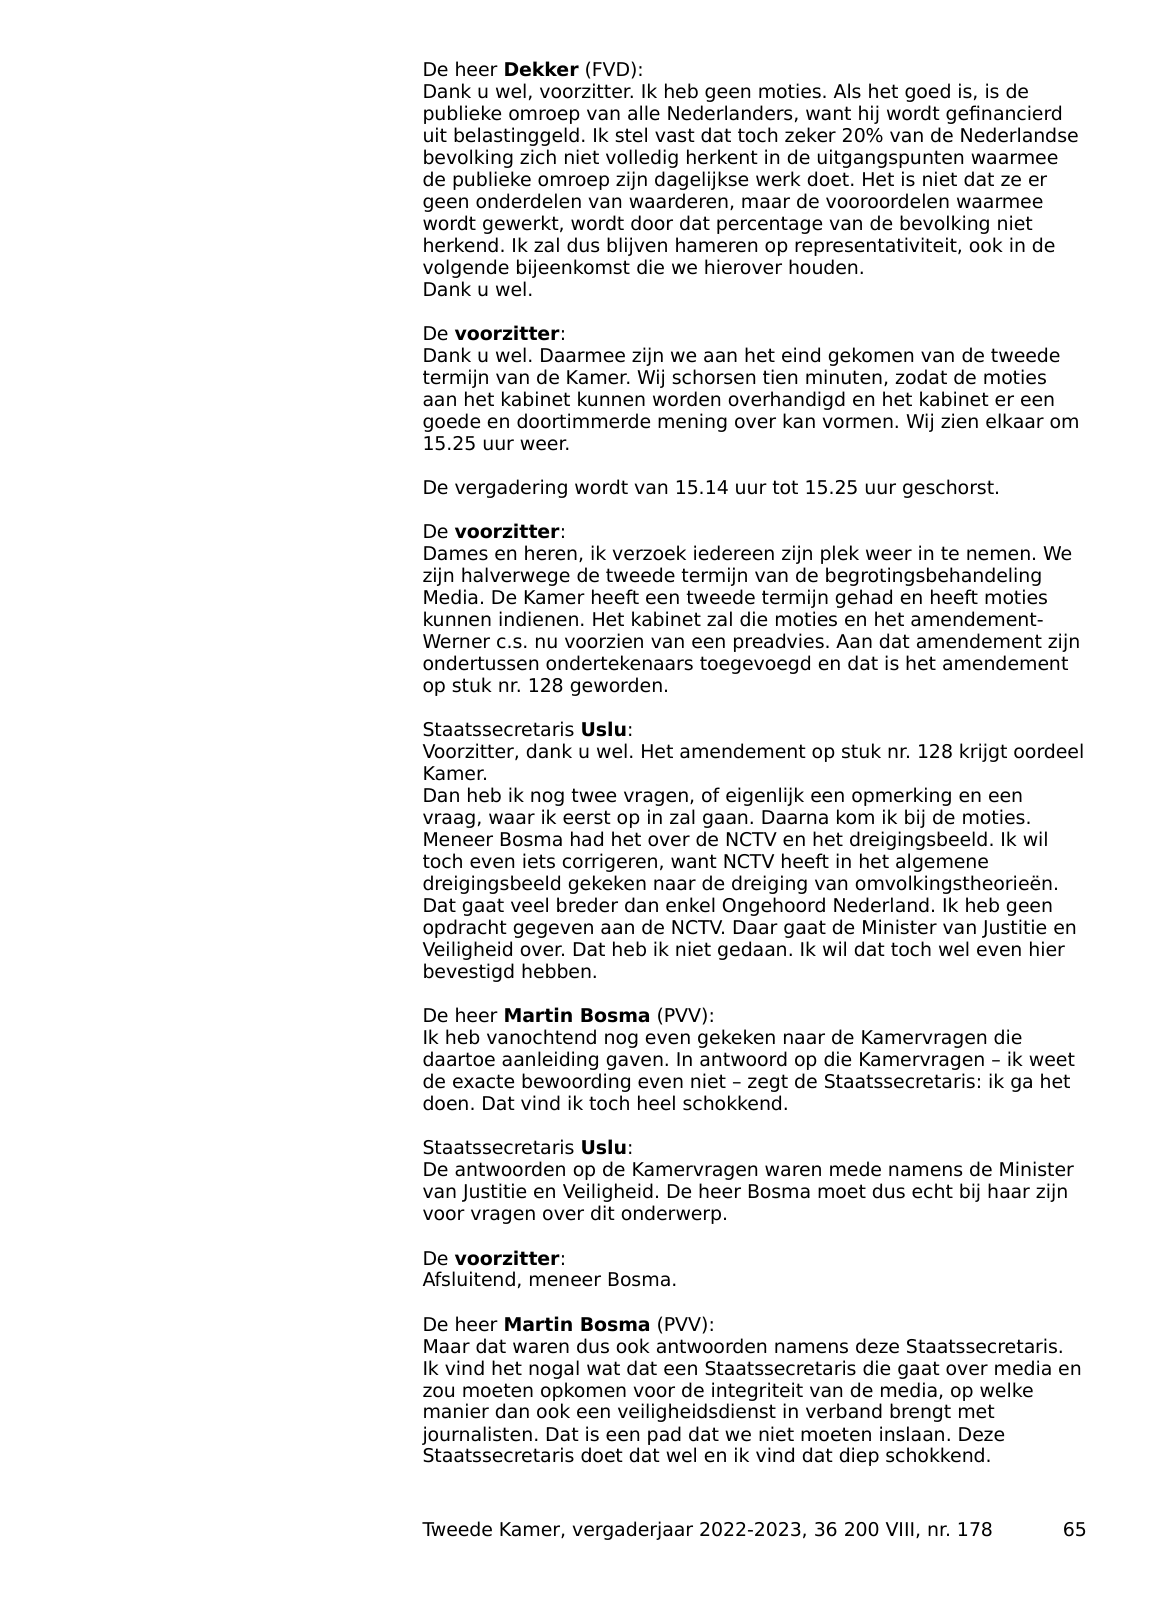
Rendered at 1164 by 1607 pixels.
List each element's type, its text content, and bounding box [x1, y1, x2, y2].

text Dank u wel, voorzitter. Ik heb geen moties. Als het goed is, is de publieke omroep van alle Nederlanders, want hij wordt gefinancierd uit belastinggeld. Ik stel vast dat toch zeker 20% van de Nederlandse bevolking zich niet volledig herkent in de uitgangspunten waarmee de publieke omroep zijn dagelijkse werk doet. Het is niet dat ze er geen onderdelen van waarderen, maar de vooroordelen waarmee wordt gewerkt, wordt door dat percentage van de bevolking niet herkend. Ik zal dus blijven hameren op representativiteit, ook in de volgende bijeenkomst die we hierover houden. [422, 81, 1087, 279]
text De voorzitter: [422, 521, 1087, 543]
text Ik heb vanochtend nog even gekeken naar de Kamervragen die daartoe aanleiding gaven. In antwoord op die Kamervragen – ik weet de exacte bewoording even niet – zegt de Staatssecretaris: ik ga het doen. Dat vind ik toch heel schokkend. [422, 1027, 1087, 1115]
text Voorzitter, dank u wel. Het amendement op stuk nr. 128 krijgt oordeel Kamer. [422, 741, 1087, 785]
text Staatssecretaris Uslu: [422, 1137, 1087, 1159]
text De heer Martin Bosma (PVV): [422, 1005, 1087, 1027]
text Afsluitend, meneer Bosma. [422, 1269, 1087, 1291]
text Maar dat waren dus ook antwoorden namens deze Staatssecretaris. Ik vind het nogal wat dat een Staatssecretaris die gaat over media en zou moeten opkomen voor de integriteit van de media, op welke manier dan ook een veiligheidsdienst in verband brengt met journalisten. Dat is een pad dat we niet moeten inslaan. Deze Staatssecretaris doet dat wel en ik vind dat diep schokkend. [422, 1336, 1087, 1467]
text De vergadering wordt van 15.14 uur tot 15.25 uur geschorst. [422, 477, 1087, 499]
text Dames en heren, ik verzoek iedereen zijn plek weer in te nemen. We zijn halverwege de tweede termijn van de begrotingsbehandeling Media. De Kamer heeft een tweede termijn gehad en heeft moties kunnen indienen. Het kabinet zal die moties en het amendement-Werner c.s. nu voorzien van een preadvies. Aan dat amendement zijn ondertussen ondertekenaars toegevoegd en dat is het amendement op stuk nr. 128 geworden. [422, 543, 1087, 697]
text De voorzitter: [422, 323, 1087, 345]
text De heer Dekker (FVD): [422, 59, 1087, 81]
text De voorzitter: [422, 1247, 1087, 1269]
text Staatssecretaris Uslu: [422, 719, 1087, 741]
text Dan heb ik nog twee vragen, of eigenlijk een opmerking en een vraag, waar ik eerst op in zal gaan. Daarna kom ik bij de moties. [422, 785, 1087, 829]
text Dank u wel. Daarmee zijn we aan het eind gekomen van de tweede termijn van de Kamer. Wij schorsen tien minuten, zodat de moties aan het kabinet kunnen worden overhandigd en het kabinet er een goede en doortimmerde mening over kan vormen. Wij zien elkaar om 15.25 uur weer. [422, 345, 1087, 455]
text Meneer Bosma had het over de NCTV en het dreigingsbeeld. Ik wil toch even iets corrigeren, want NCTV heeft in het algemene dreigingsbeeld gekeken naar de dreiging van omvolkingstheorieën. Dat gaat veel breder dan enkel Ongehoord Nederland. Ik heb geen opdracht gegeven aan de NCTV. Daar gaat de Minister van Justitie en Veiligheid over. Dat heb ik niet gedaan. Ik wil dat toch wel even hier bevestigd hebben. [422, 829, 1087, 983]
text De heer Martin Bosma (PVV): [422, 1313, 1087, 1336]
text Dank u wel. [422, 279, 1087, 301]
text De antwoorden op de Kamervragen waren mede namens de Minister van Justitie en Veiligheid. De heer Bosma moet dus echt bij haar zijn voor vragen over dit onderwerp. [422, 1159, 1087, 1225]
